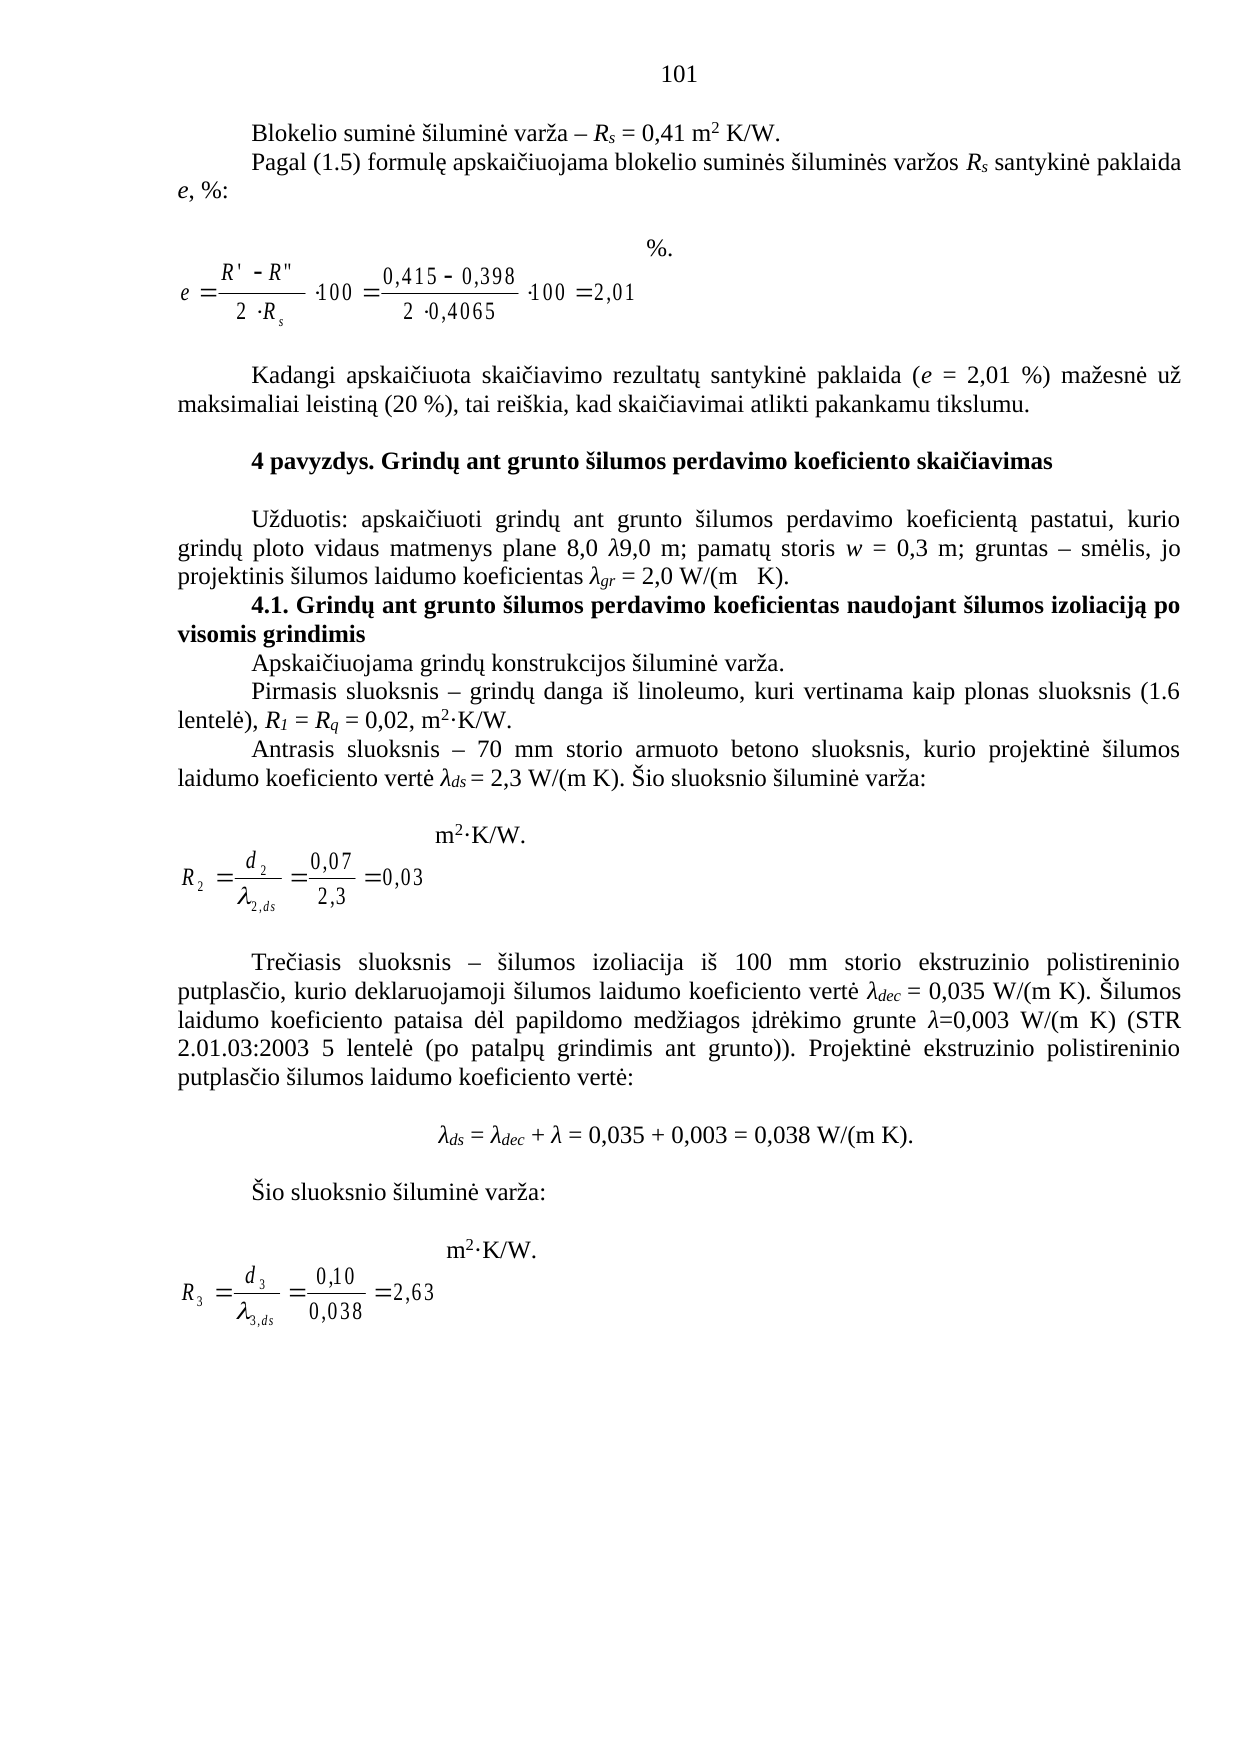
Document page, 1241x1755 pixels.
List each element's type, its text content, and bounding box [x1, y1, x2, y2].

text Apskaičiuojama grindų konstrukcijos šiluminė varža. [177, 648, 1181, 676]
text 4.1. Grindų ant grunto šilumos perdavimo koeficientas naudojant šilumos izoliaciją po visomis grindimis [177, 590, 1181, 648]
text Kadangi apskaičiuota skaičiavimo rezultatų santykinė paklaida (e = 2,01 %) mažesnė už maksimaliai leistiną (20 %), tai reiškia, kad skaičiavimai atlikti pakankamu tikslumu. [177, 360, 1181, 418]
text m2·K/W. [177, 820, 1181, 918]
text Blokelio suminė šiluminė varža – Rs = 0,41 m2 K/W. [177, 118, 1181, 147]
text Šio sluoksnio šiluminė varža: [177, 1177, 1181, 1206]
text Pagal (1.5) formulę apskaičiuojama blokelio suminės šiluminės varžos Rs santykinė paklaida e, %: [177, 147, 1181, 204]
text m2·K/W. [177, 1235, 1181, 1333]
text Antrasis sluoksnis – 70 mm storio armuoto betono sluoksnis, kurio projektinė šilumos laidumo koeficiento vertė λds = 2,3 W/(m K). Šio sluoksnio šiluminė varža: [177, 734, 1181, 791]
text Trečiasis sluoksnis – šilumos izoliacija iš 100 mm storio ekstruzinio polistireninio putplasčio, kurio deklaruojamoji šilumos laidumo koeficiento vertė λdec = 0,035 W/(m K). Šilumos laidumo koeficiento pataisa dėl papildomo medžiagos įdrėkimo grunte λ=0,003 W/(m K) (STR 2.01.03:2003 5 lentelė (po patalpų grindimis ant grunto)). Projektinė ekstruzinio polistireninio putplasčio šilumos laidumo koeficiento vertė: [177, 947, 1181, 1091]
text 4 pavyzdys. Grindų ant grunto šilumos perdavimo koeficiento skaičiavimas [177, 446, 1181, 475]
text Pirmasis sluoksnis – grindų danga iš linoleumo, kuri vertinama kaip plonas sluoksnis (1.6 lentelė), R1 = Rq = 0,02, m2·K/W. [177, 676, 1181, 734]
text Užduotis: apskaičiuoti grindų ant grunto šilumos perdavimo koeficientą pastatui, kurio grindų ploto vidaus matmenys plane 8,0 λ9,0 m; pamatų storis w = 0,3 m; gruntas – smėlis, jo projektinis šilumos laidumo koeficientas λgr = 2,0 W/(mK). [177, 504, 1181, 590]
text λds = λdec + λ = 0,035 + 0,003 = 0,038 W/(m K). [177, 1120, 1181, 1148]
text %. [177, 233, 1181, 331]
